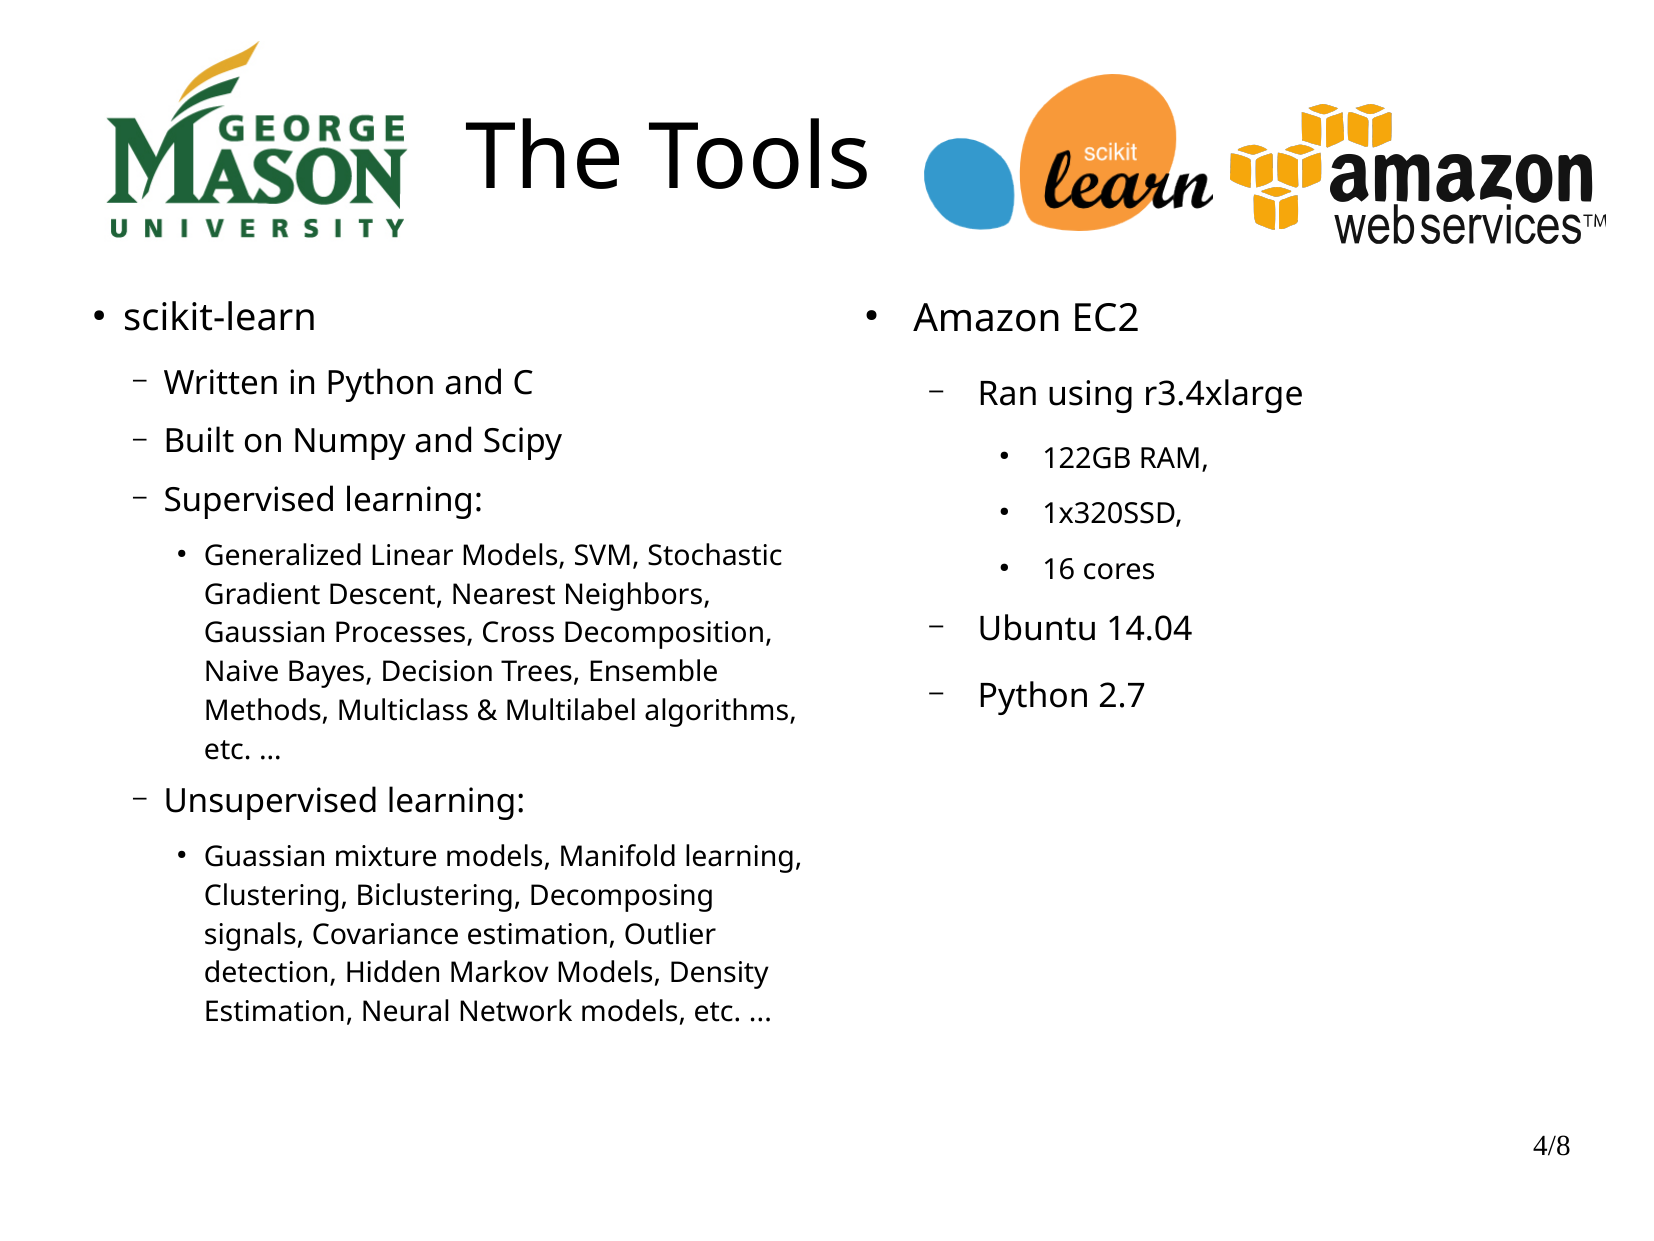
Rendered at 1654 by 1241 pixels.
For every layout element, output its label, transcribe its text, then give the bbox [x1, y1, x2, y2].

title The Tools [465, 49, 1571, 257]
picture [88, 33, 424, 249]
picture [924, 74, 1213, 231]
picture [1230, 104, 1606, 244]
list Amazon EC2 Ran using r3.4xlarge 122GB RAM, 1x320SSD, 16 cores Ubuntu 14.04 Python 2.7 [848, 290, 1576, 721]
list scikit-learn Written in Python and C Built on Numpy and Scipy Supervised learning: Generalized Linear Models, SVM, Stochastic Gradient Descent, Nearest Neighbors, Gaussian Processes, Cross Decomposition, Naive Bayes, Decision Trees, Ensemble Methods, Multiclass & Multilabel algorithms, etc. … Unsupervised learning: Guassian mixture models, Manifold learning, Clustering, Biclustering, Decomposing signals, Covariance estimation, Outlier detection, Hidden Markov Models, Density Estimation, Neural Network models, etc. ... [82, 290, 809, 1066]
